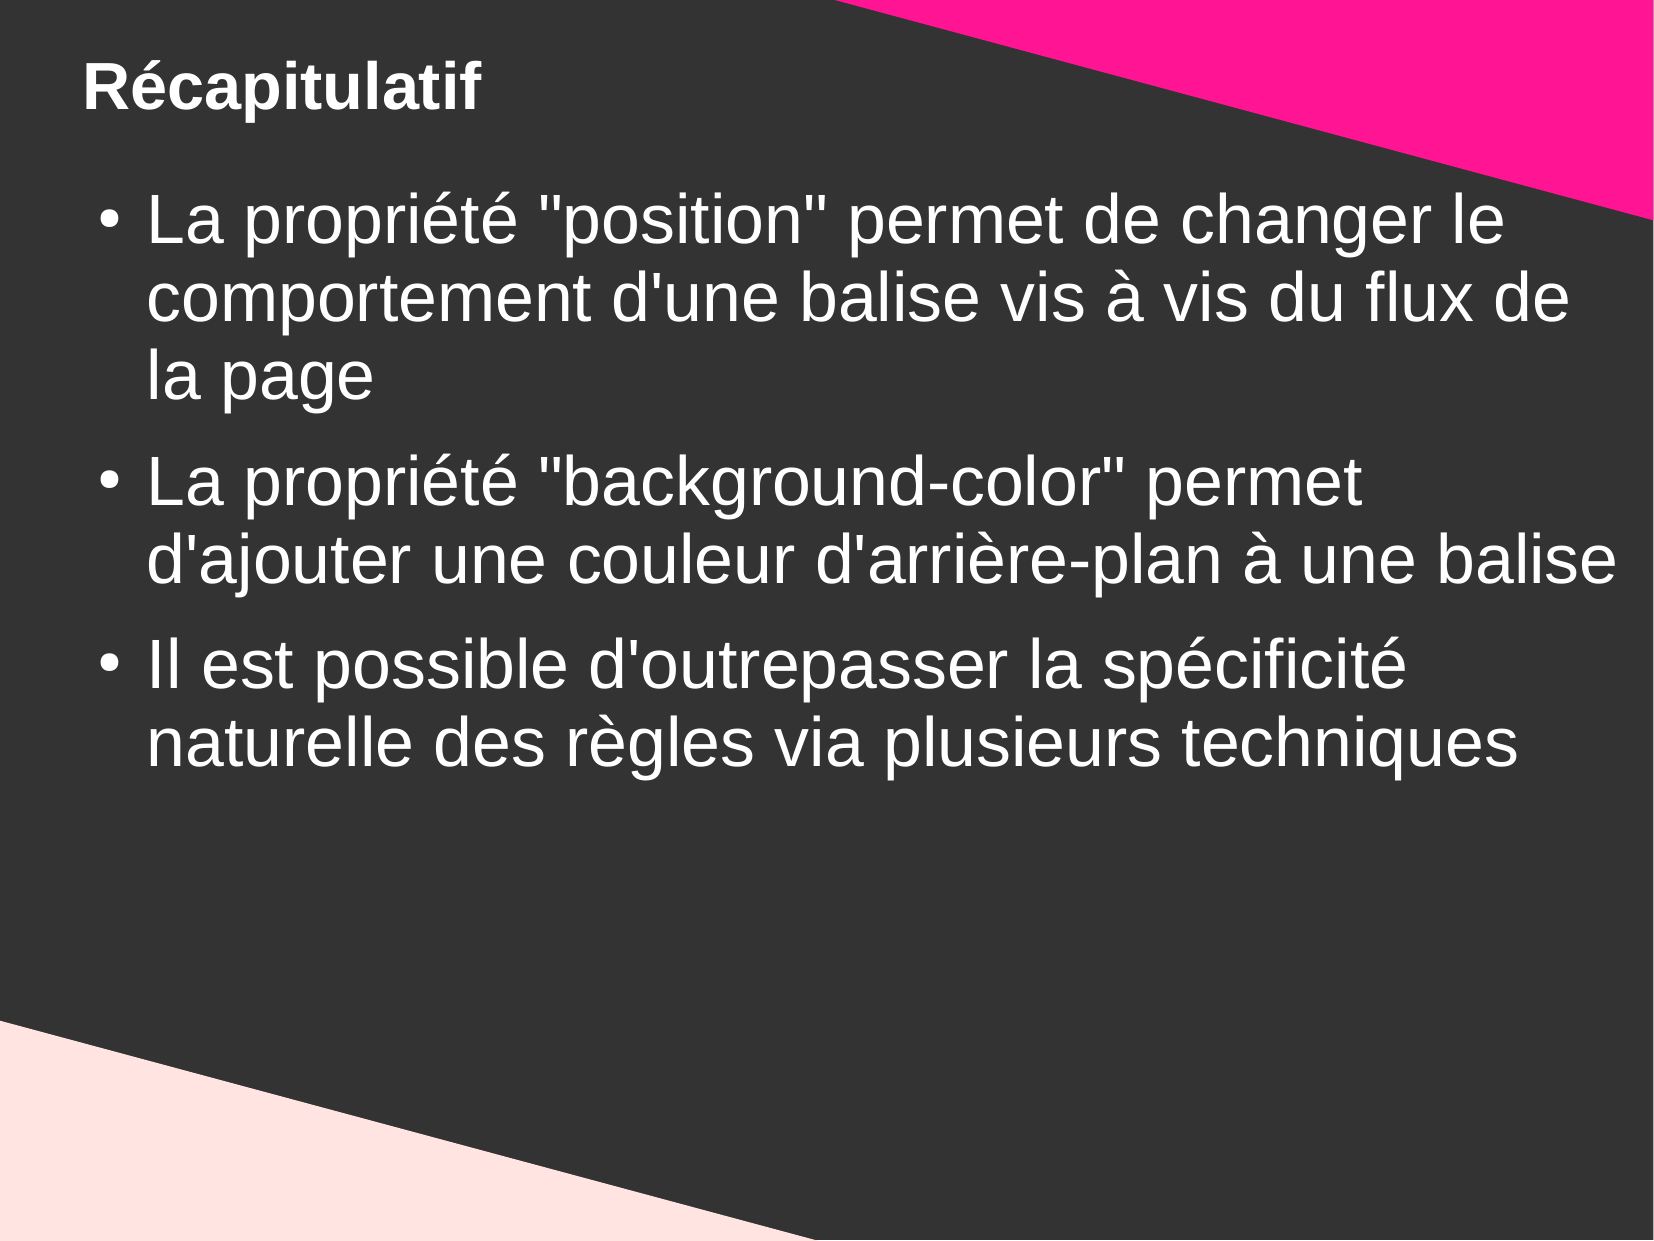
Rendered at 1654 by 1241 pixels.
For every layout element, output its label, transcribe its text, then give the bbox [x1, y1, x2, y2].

list La propriété "position" permet de changer le comportement d'une balise vis à vis du flux de la page La propriété "background-color" permet d'ajouter une couleur d'arrière-plan à une balise Il est possible d'outrepasser la spécificité naturelle des règles via plusieurs techniques [80, 180, 1620, 900]
text_box [834, 0, 1654, 221]
title Récapitulatif [82, 49, 1571, 162]
text_box [0, 1020, 819, 1241]
